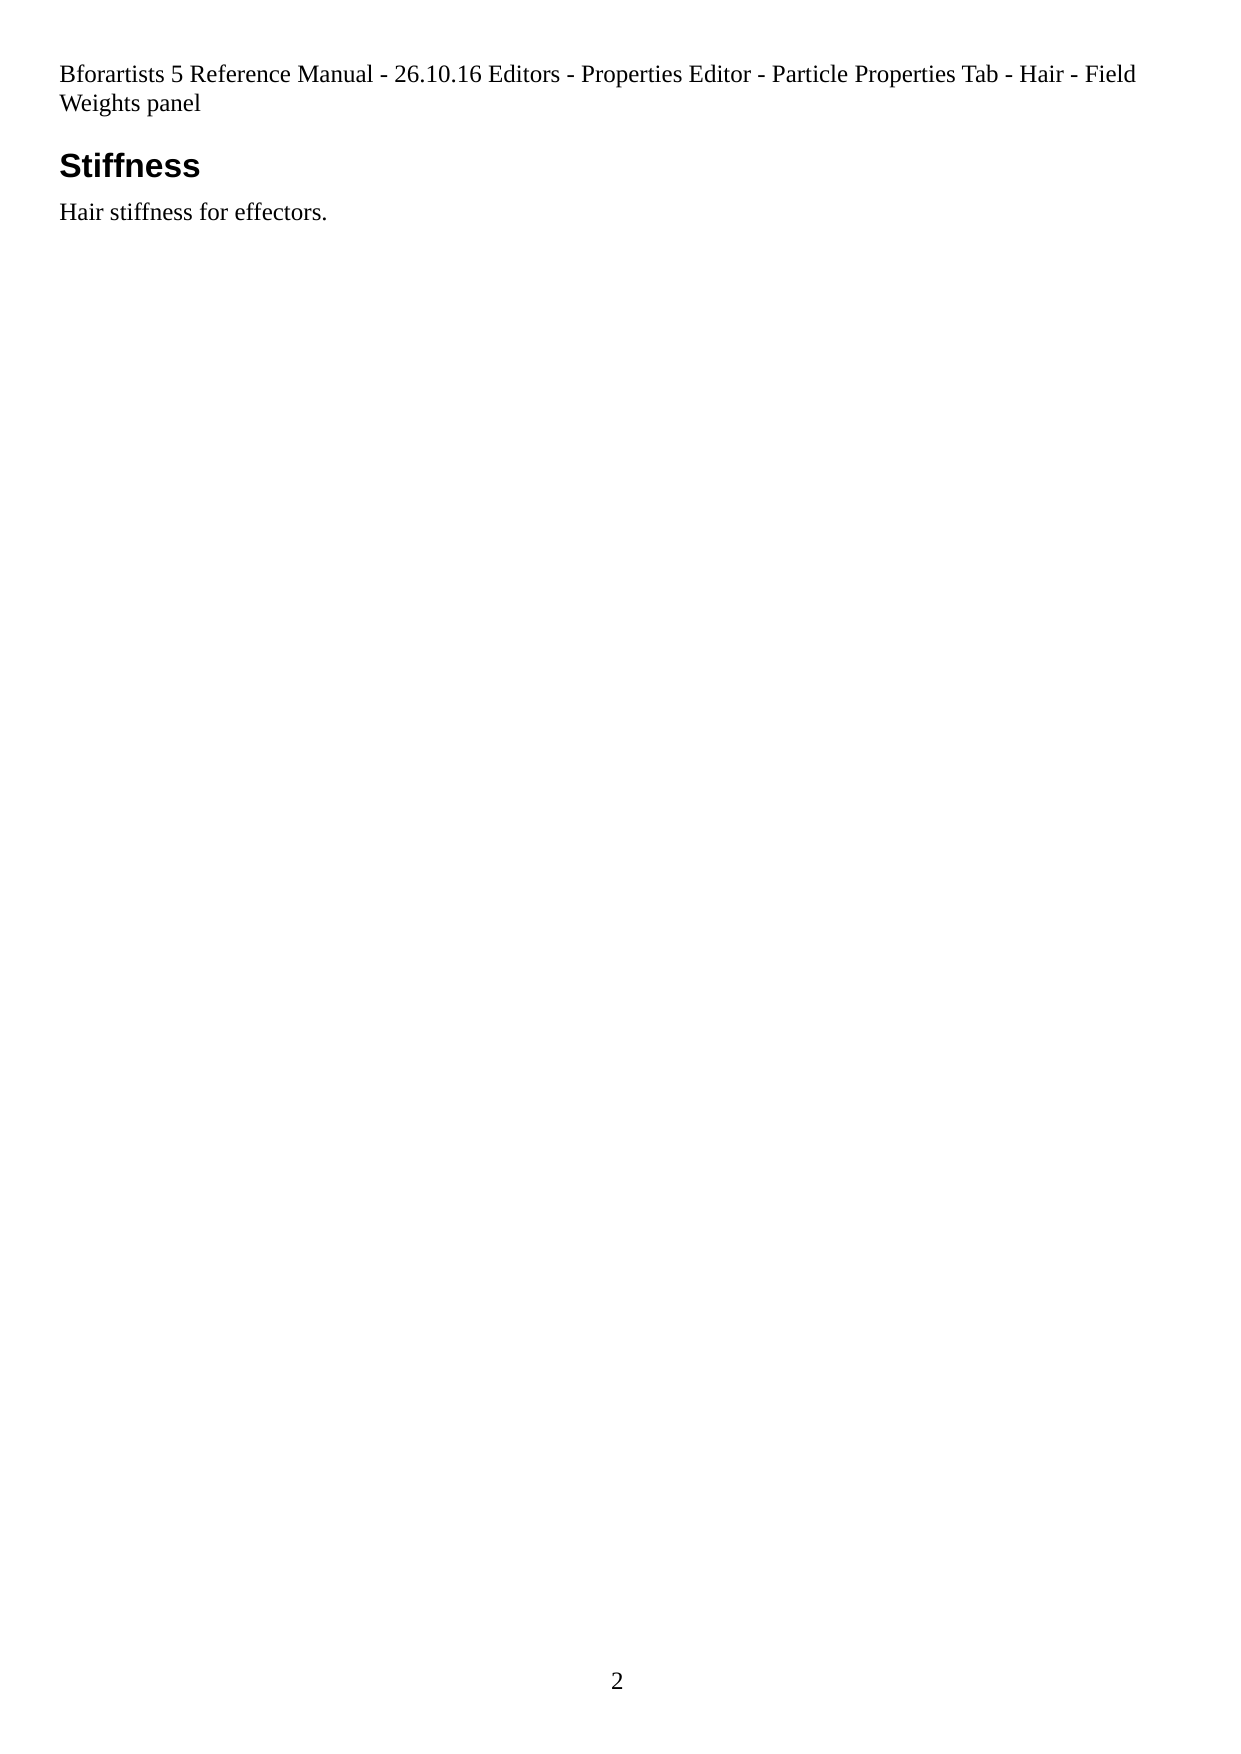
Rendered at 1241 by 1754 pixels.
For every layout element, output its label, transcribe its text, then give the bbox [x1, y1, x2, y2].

text Hair stiffness for effectors. [59, 197, 1181, 226]
subtitle Stiffness [59, 146, 1181, 185]
